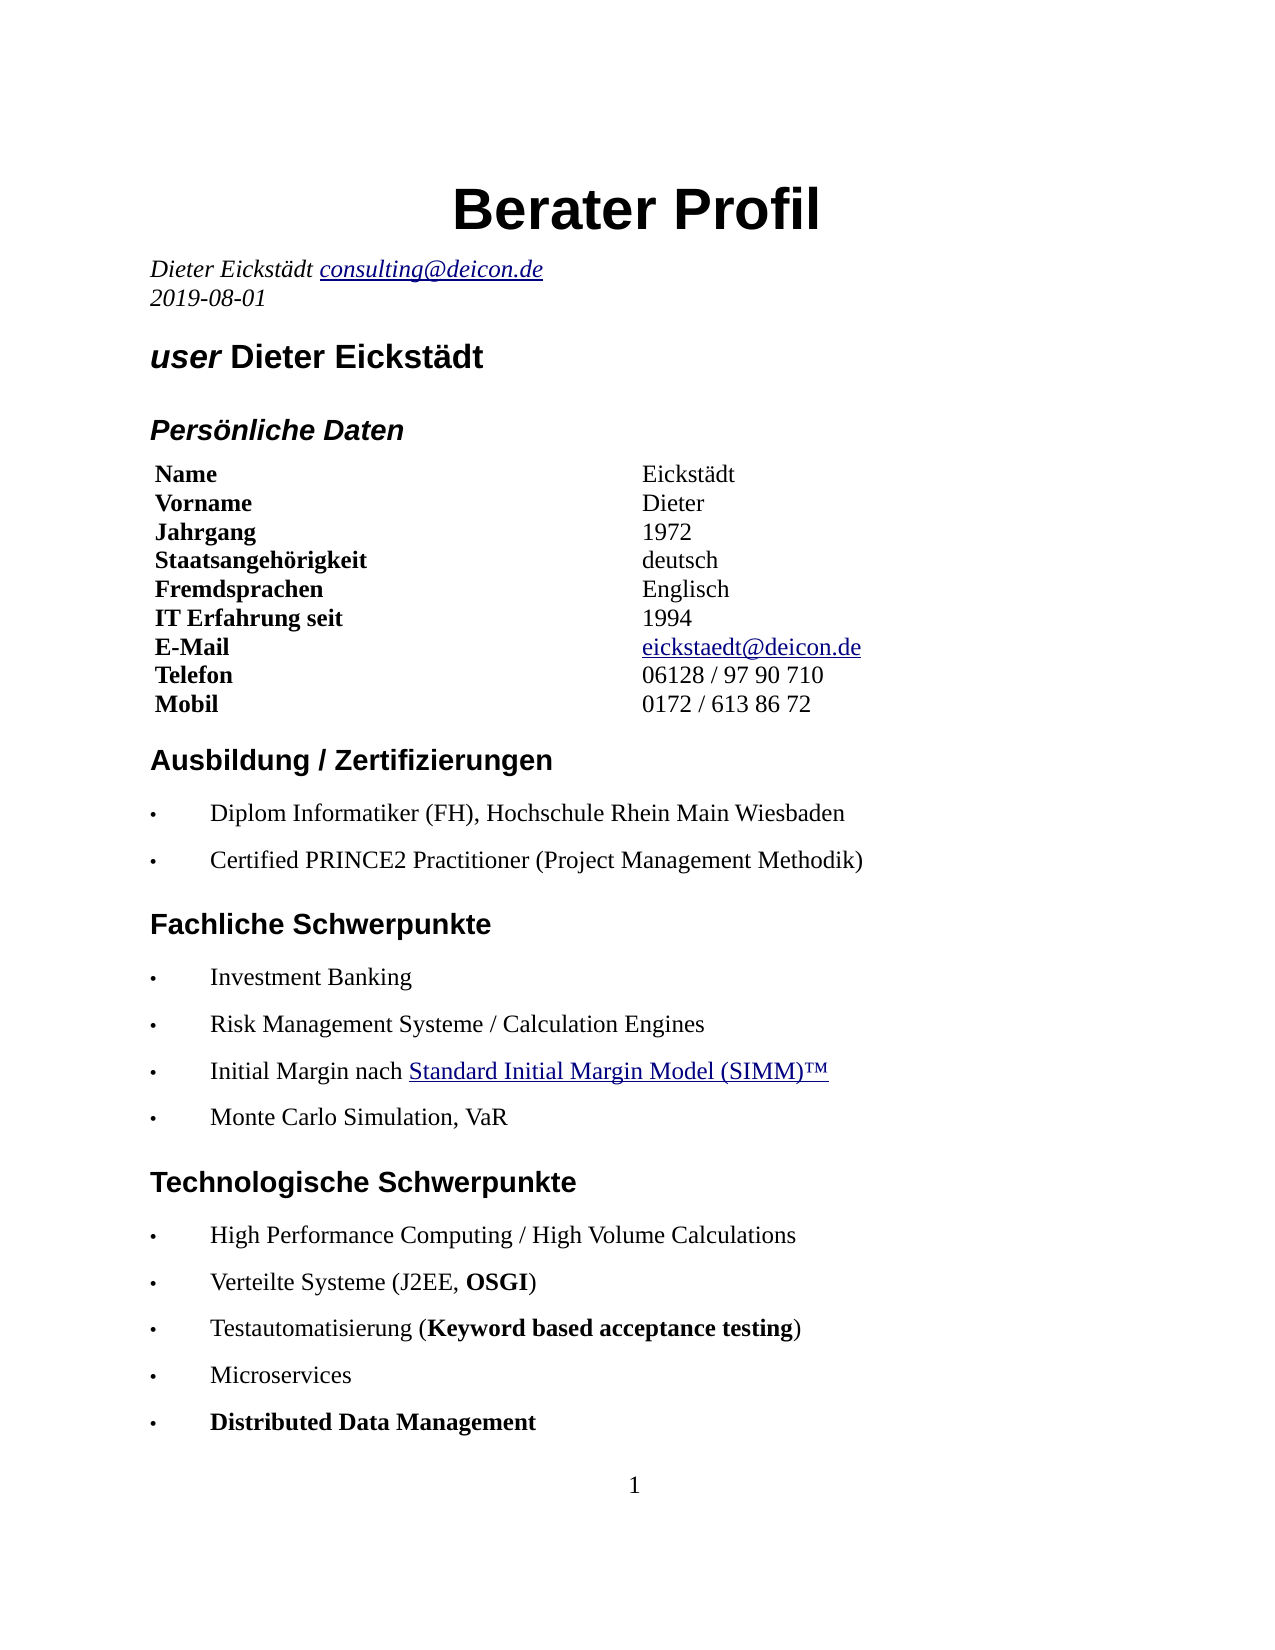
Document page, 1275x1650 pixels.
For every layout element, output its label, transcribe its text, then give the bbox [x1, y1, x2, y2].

table_header Name [150, 459, 637, 488]
list High Performance Computing / High Volume Calculations [150, 1220, 1125, 1249]
table_cell Mobil [150, 689, 637, 718]
subtitle Technologische Schwerpunkte [150, 1165, 1125, 1199]
list Verteilte Systeme (J2EE, OSGI) [150, 1267, 1125, 1296]
title Berater Profil [150, 175, 1125, 242]
table_cell Staatsangehörigkeit [150, 546, 637, 574]
list Initial Margin nach Standard Initial Margin Model (SIMM)™ [150, 1056, 1125, 1084]
list Testautomatisierung (Keyword based acceptance testing) [150, 1313, 1125, 1342]
subtitle Fachliche Schwerpunkte [150, 907, 1125, 941]
subtitle user Dieter Eickstädt [150, 337, 1125, 376]
list Diplom Informatiker (FH), Hochschule Rhein Main Wiesbaden [150, 798, 1125, 827]
table_cell Fremdsprachen [150, 574, 637, 603]
table_cell deutsch [638, 546, 1125, 574]
subtitle Persönliche Daten [150, 413, 1125, 447]
subtitle Ausbildung / Zertifizierungen [150, 743, 1125, 777]
table_cell 06128 / 97 90 710 [638, 661, 1125, 689]
list Certified PRINCE2 Practitioner (Project Management Methodik) [150, 845, 1125, 873]
list Investment Banking [150, 962, 1125, 991]
table_cell E-Mail [150, 632, 637, 661]
table_cell Jahrgang [150, 517, 637, 546]
table_cell Dieter [638, 488, 1125, 517]
text Dieter Eickstädt consulting@deicon.de [150, 254, 1125, 283]
table_cell 1994 [638, 603, 1125, 632]
table_cell Vorname [150, 488, 637, 517]
list Distributed Data Management [150, 1407, 1125, 1436]
table_cell IT Erfahrung seit [150, 603, 637, 632]
table_cell eickstaedt@deicon.de [638, 632, 1125, 661]
table_cell Englisch [638, 574, 1125, 603]
text 2019-08-01 [150, 283, 1125, 312]
table_cell 0172 / 613 86 72 [638, 689, 1125, 718]
table_cell Telefon [150, 661, 637, 689]
list Microservices [150, 1360, 1125, 1389]
table_header Eickstädt [638, 459, 1125, 488]
table_cell 1972 [638, 517, 1125, 546]
list Risk Management Systeme / Calculation Engines [150, 1009, 1125, 1038]
list Monte Carlo Simulation, VaR [150, 1102, 1125, 1131]
